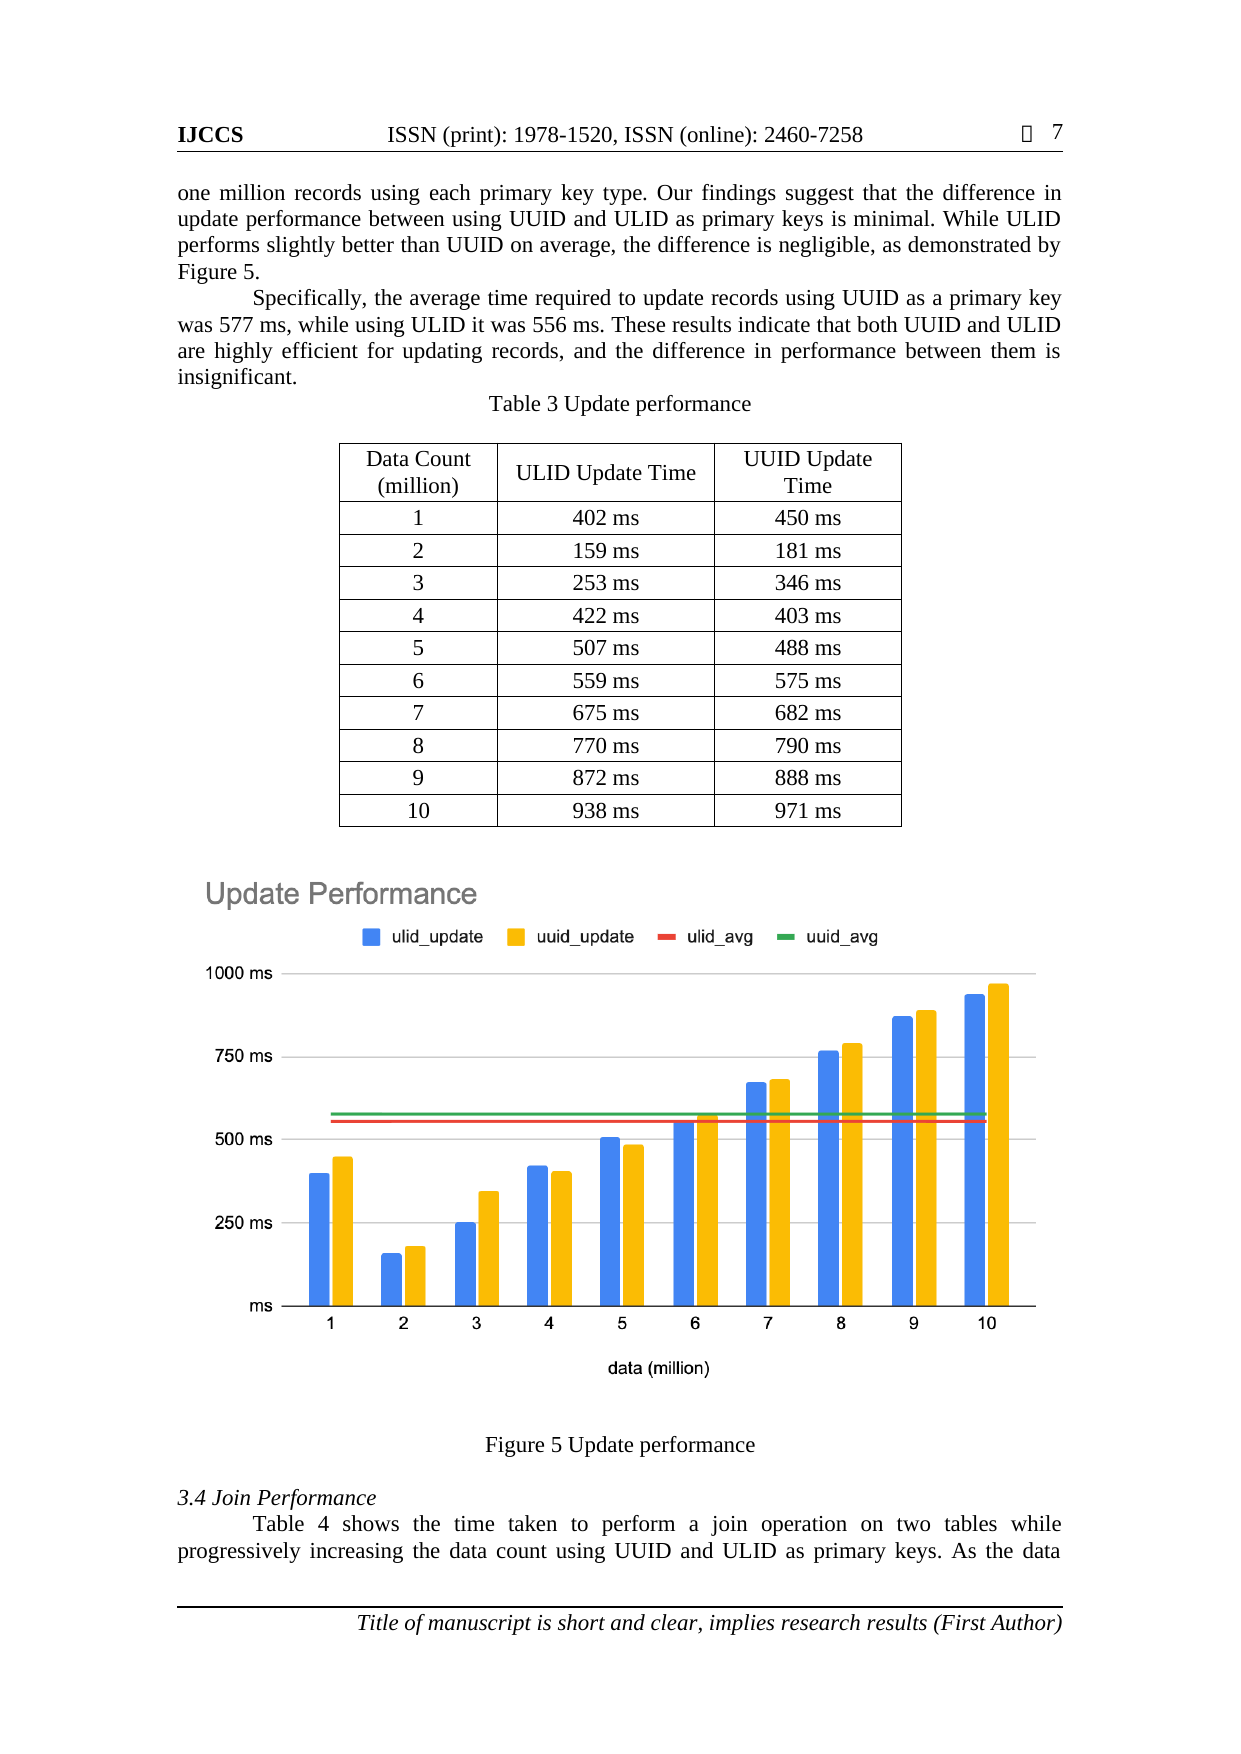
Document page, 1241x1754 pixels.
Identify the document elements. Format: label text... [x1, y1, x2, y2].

text one million records using each primary key type. Our findings suggest that the difference in update performance between using UUID and ULID as primary keys is minimal. While ULID performs slightly better than UUID on average, the difference is negligible, as demonstrated by Figure 5. [177, 179, 1063, 284]
text Table 4 shows the time taken to perform a join operation on two tables while progressively increasing the data count using UUID and ULID as primary keys. As the data [177, 1510, 1063, 1563]
table_cell 181 ms [715, 535, 901, 566]
table_cell 8 [340, 730, 497, 761]
table_cell 575 ms [715, 665, 901, 696]
table_cell 7 [340, 697, 497, 729]
table_cell 1 [340, 502, 497, 534]
table_cell 6 [340, 665, 497, 696]
text Figure 5 Update performance [178, 1405, 1063, 1458]
table_cell 770 ms [498, 730, 714, 761]
table_cell 3 [340, 567, 497, 599]
table_cell 346 ms [715, 567, 901, 599]
table_cell 888 ms [715, 762, 901, 794]
table_cell 4 [340, 600, 497, 631]
table_cell 682 ms [715, 697, 901, 729]
table_cell 402 ms [498, 502, 714, 534]
text Specifically, the average time required to update records using UUID as a primary key was 577 ms, while using ULID it was 556 ms. These results indicate that both UUID and ULID are highly efficient for updating records, and the difference in performance between them is insignificant. [177, 284, 1063, 390]
table_header Data Count (million) [340, 444, 497, 501]
table_cell 938 ms [498, 795, 714, 826]
table_cell 488 ms [715, 632, 901, 664]
table_cell 2 [340, 535, 497, 566]
table_cell 675 ms [498, 697, 714, 729]
table_cell 422 ms [498, 600, 714, 631]
table_cell 403 ms [715, 600, 901, 631]
table_header UUID Update Time [715, 444, 901, 501]
table_cell 559 ms [498, 665, 714, 696]
table_cell 253 ms [498, 567, 714, 599]
table_cell 450 ms [715, 502, 901, 534]
table_cell 790 ms [715, 730, 901, 761]
table_cell 971 ms [715, 795, 901, 826]
table_cell 159 ms [498, 535, 714, 566]
table_cell 10 [340, 795, 497, 826]
table_cell 507 ms [498, 632, 714, 664]
table_cell 9 [340, 762, 497, 794]
table_cell 872 ms [498, 762, 714, 794]
table_header ULID Update Time [498, 444, 714, 501]
text 3.4 Join Performance [177, 1484, 1063, 1510]
table_cell 5 [340, 632, 497, 664]
text Table 3 Update performance [177, 390, 1063, 416]
picture [177, 852, 1063, 1405]
